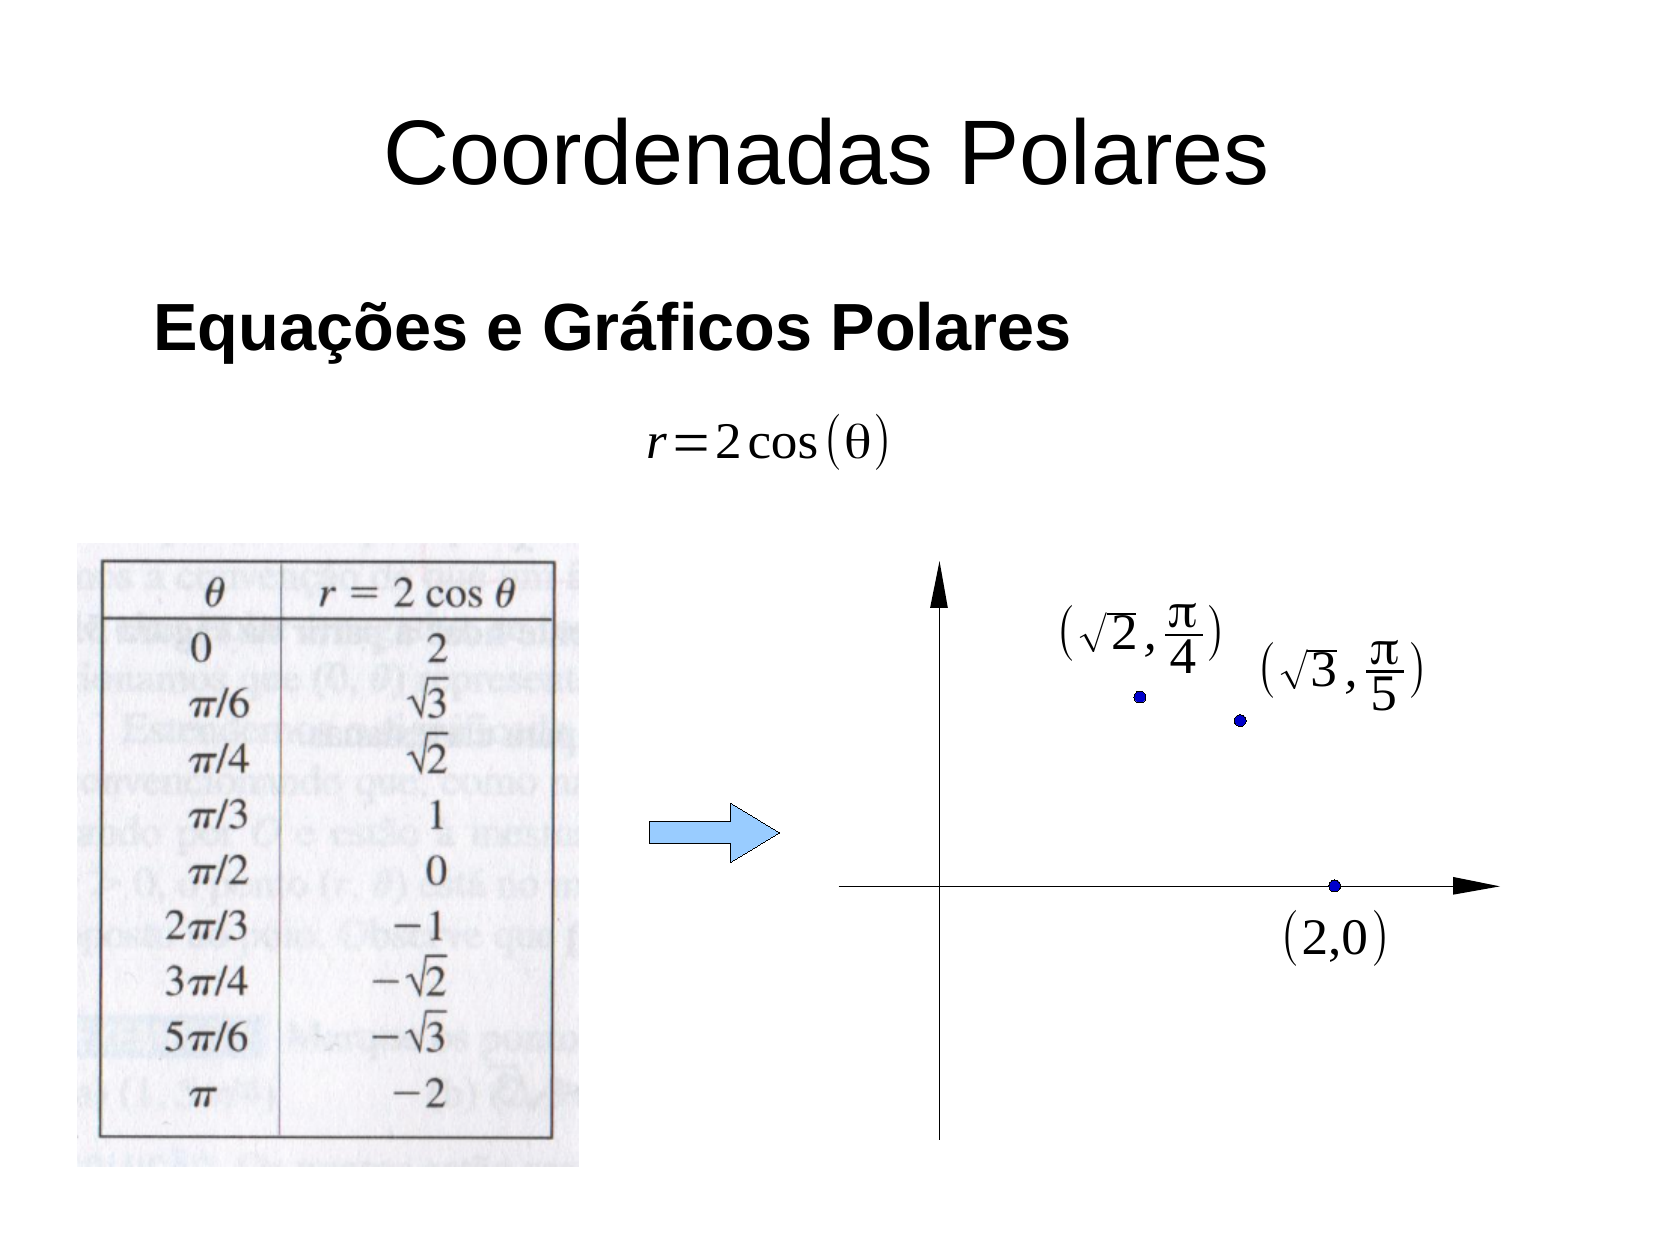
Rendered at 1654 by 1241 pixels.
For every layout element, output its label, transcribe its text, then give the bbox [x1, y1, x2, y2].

text_box [649, 803, 780, 863]
text_box [1234, 714, 1247, 727]
text_box [1133, 691, 1146, 703]
chart [1051, 600, 1231, 686]
list Equações e Gráficos Polares [82, 290, 1571, 1109]
text_box [1328, 879, 1341, 892]
chart [640, 410, 898, 473]
chart [1275, 906, 1396, 969]
title Coordenadas Polares [77, 29, 1566, 207]
title Coordenadas Polares [82, 49, 1571, 257]
chart [1251, 637, 1433, 722]
picture [77, 543, 579, 1167]
